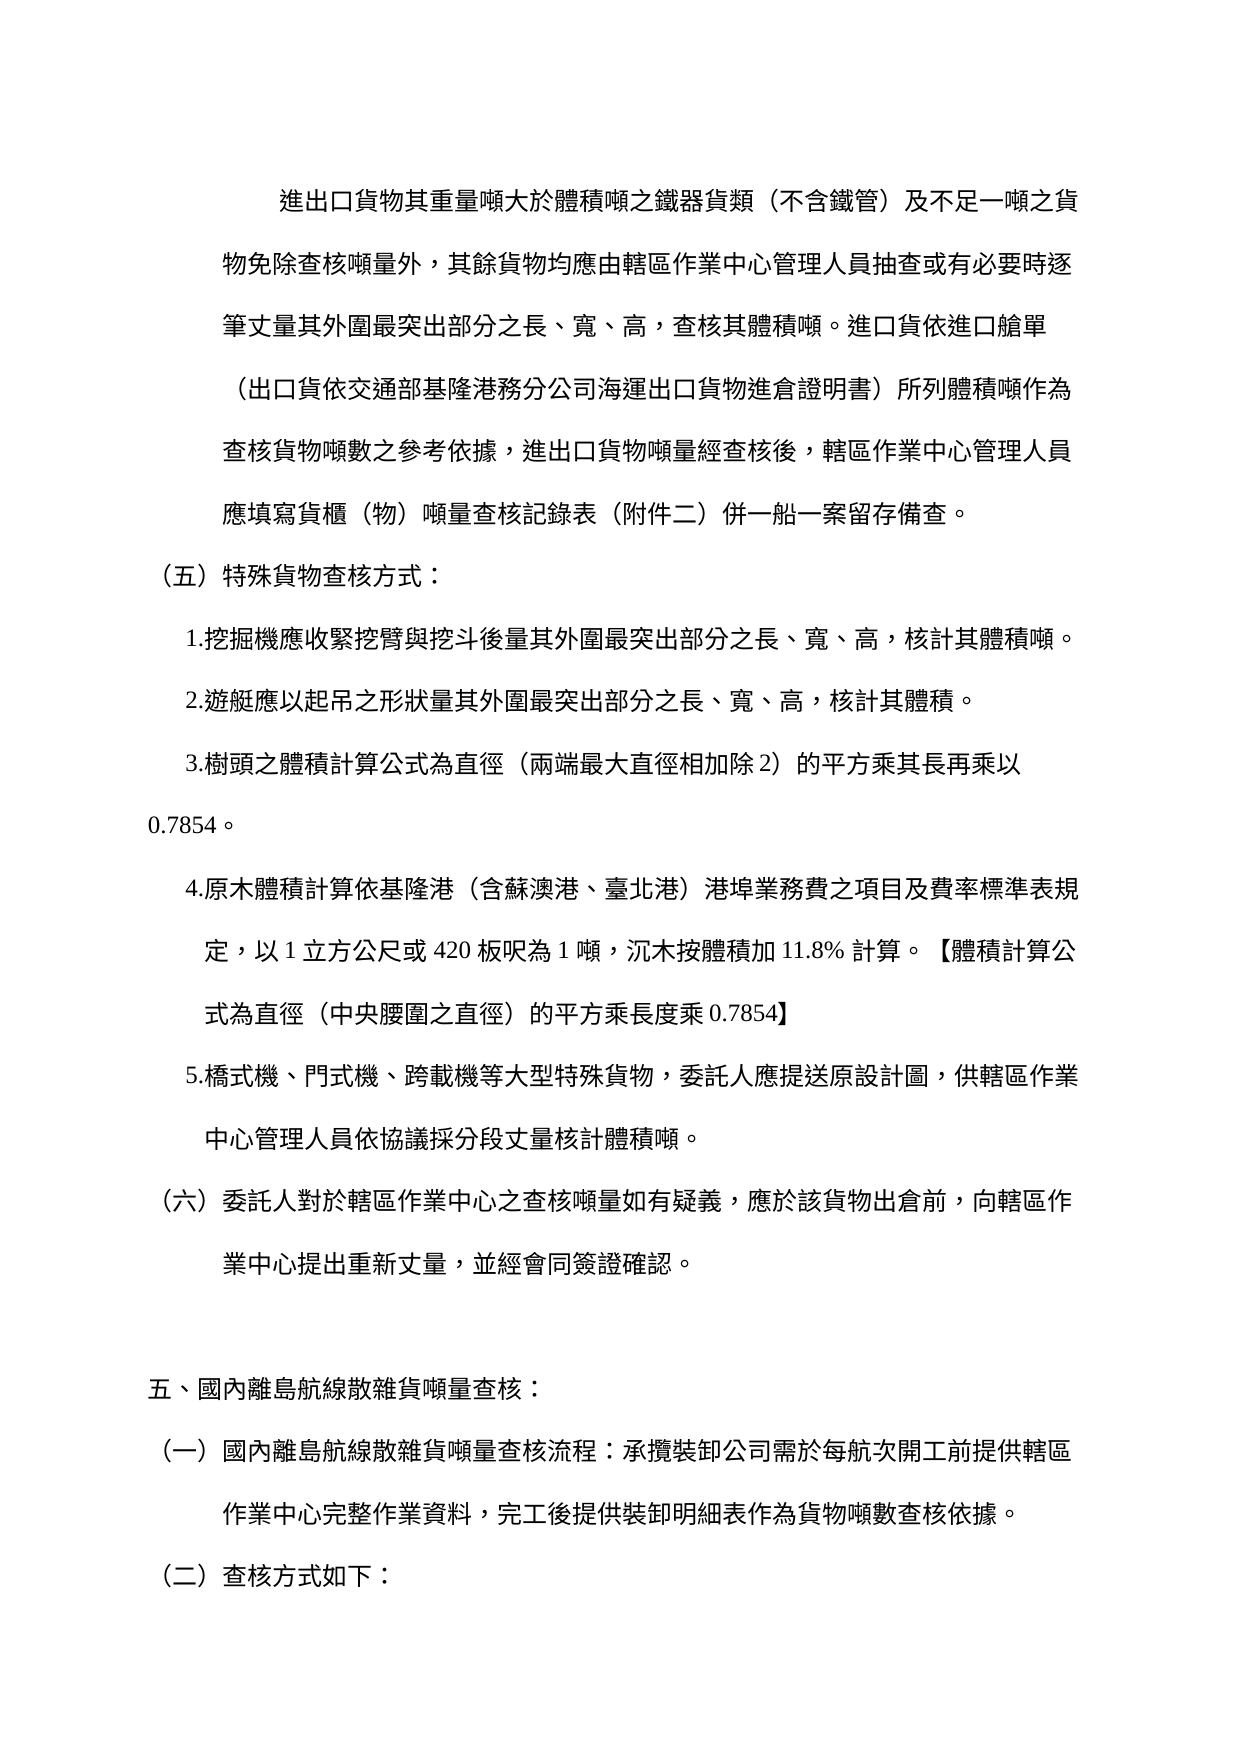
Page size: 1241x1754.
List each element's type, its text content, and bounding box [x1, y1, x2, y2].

text 1.挖掘機應收緊挖臂與挖斗後量其外圍最突出部分之長、寬、高，核計其體積噸。 [148, 596, 1092, 658]
text （二）查核方式如下： [148, 1533, 1092, 1596]
text （六）委託人對於轄區作業中心之查核噸量如有疑義，應於該貨物出倉前，向轄區作業中心提出重新丈量，並經會同簽證確認。 [148, 1158, 1092, 1283]
text （五）特殊貨物查核方式： [148, 533, 1092, 596]
text 3.樹頭之體積計算公式為直徑（兩端最大直徑相加除2）的平方乘其長再乘以0.7854。 [148, 721, 1092, 846]
text （一）國內離島航線散雜貨噸量查核流程：承攬裝卸公司需於每航次開工前提供轄區作業中心完整作業資料，完工後提供裝卸明細表作為貨物噸數查核依據。 [148, 1408, 1092, 1533]
text 進出口貨物其重量噸大於體積噸之鐵器貨類（不含鐵管）及不足一噸之貨物免除查核噸量外，其餘貨物均應由轄區作業中心管理人員抽查或有必要時逐筆丈量其外圍最突出部分之長、寬、高，查核其體積噸。進口貨依進口艙單（出口貨依交通部基隆港務分公司海運出口貨物進倉證明書）所列體積噸作為查核貨物噸數之參考依據，進出口貨物噸量經查核後，轄區作業中心管理人員應填寫貨櫃（物）噸量查核記錄表（附件二）併一船一案留存備查。 [223, 158, 1092, 533]
text 5.橋式機、門式機、跨載機等大型特殊貨物，委託人應提送原設計圖，供轄區作業中心管理人員依協議採分段丈量核計體積噸。 [185, 1033, 1092, 1158]
text 2.遊艇應以起吊之形狀量其外圍最突出部分之長、寬、高，核計其體積。 [148, 658, 1092, 721]
text 4.原木體積計算依基隆港（含蘇澳港、臺北港）港埠業務費之項目及費率標準表規定，以1 立方公尺或 420 板呎為1 噸，沉木按體積加11.8% 計算。【體積計算公式為直徑（中央腰圍之直徑）的平方乘長度乘0.7854】 [185, 846, 1092, 1033]
text 五、國內離島航線散雜貨噸量查核： [148, 1346, 1092, 1408]
